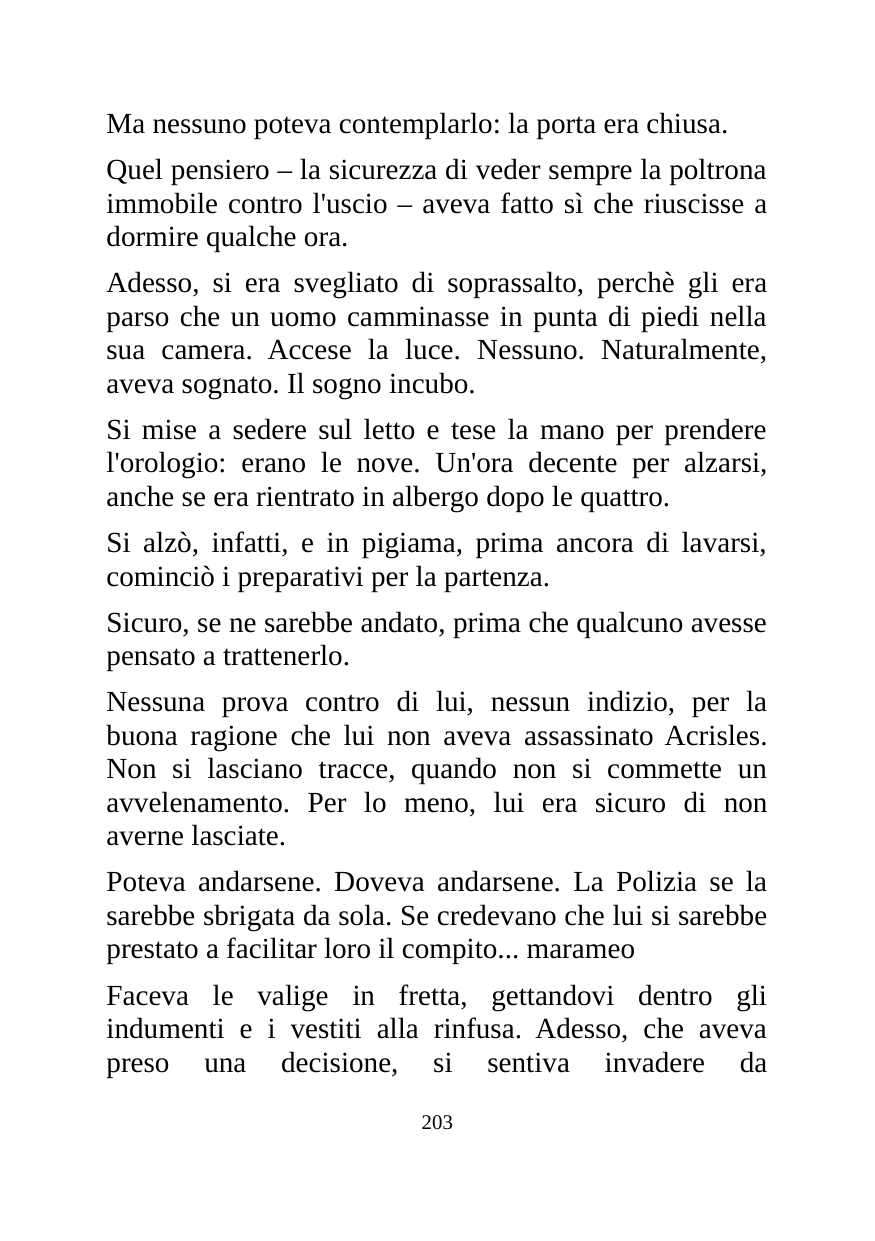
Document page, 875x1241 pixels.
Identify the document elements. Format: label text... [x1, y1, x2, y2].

text Faceva le valige in fretta, gettandovi dentro gli indumenti e i vestiti alla rinfusa. Adesso, che aveva preso una decisione, si sentiva invadere da [106, 978, 768, 1078]
text Poteva andarsene. Doveva andarsene. La Polizia se la sarebbe sbrigata da sola. Se credevano che lui si sarebbe prestato a facilitar loro il compito... marameo [106, 864, 768, 965]
text Quel pensiero – la sicurezza di veder sempre la poltrona immobile contro l'uscio – aveva fatto sì che riuscisse a dormire qualche ora. [106, 152, 768, 253]
text Si alzò, infatti, e in pigiama, prima ancora di lavarsi, cominciò i preparativi per la partenza. [106, 525, 768, 592]
text Nessuna prova contro di lui, nessun indizio, per la buona ragione che lui non aveva assassinato Acrisles. Non si lasciano tracce, quando non si commette un avvelenamento. Per lo meno, lui era sicuro di non averne lasciate. [106, 684, 768, 852]
text Si mise a sedere sul letto e tese la mano per prendere l'orologio: erano le nove. Un'ora decente per alzarsi, anche se era rientrato in albergo dopo le quattro. [106, 412, 768, 513]
text Sicuro, se ne sarebbe andato, prima che qualcuno avesse pensato a trattenerlo. [106, 605, 768, 672]
text Ma nessuno poteva contemplarlo: la porta era chiusa. [106, 106, 768, 140]
text Adesso, si era svegliato di soprassalto, perchè gli era parso che un uomo camminasse in punta di piedi nella sua camera. Accese la luce. Nessuno. Naturalmente, aveva sognato. Il sogno incubo. [106, 265, 768, 399]
